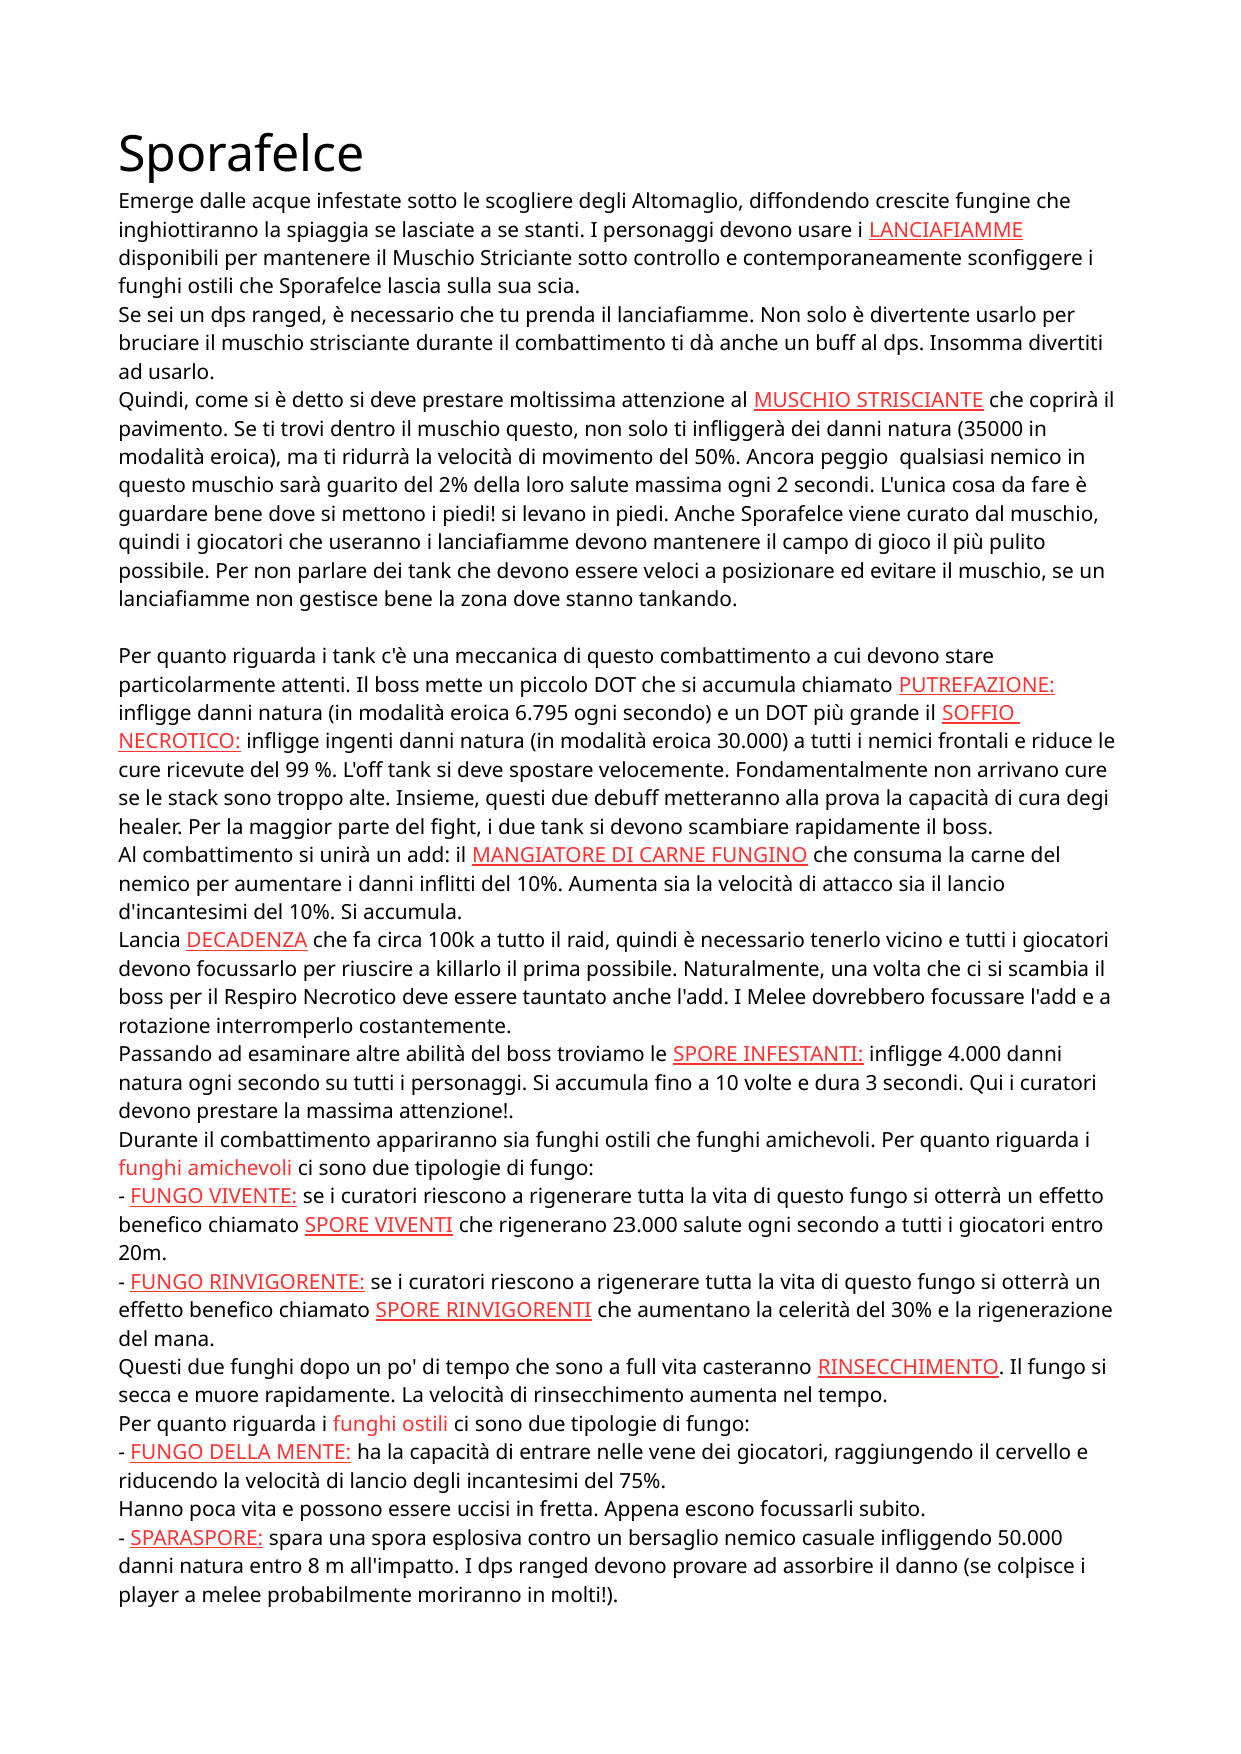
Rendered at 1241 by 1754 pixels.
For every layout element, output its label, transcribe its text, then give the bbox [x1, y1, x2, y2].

text - FUNGO DELLA MENTE: ha la capacità di entrare nelle vene dei giocatori, raggiungendo il cervello e riducendo la velocità di lancio degli incantesimi del 75%. [118, 1437, 1122, 1494]
text Per quanto riguarda i tank c'è una meccanica di questo combattimento a cui devono stare particolarmente attenti. Il boss mette un piccolo DOT che si accumula chiamato PUTREFAZIONE: infligge danni natura (in modalità eroica 6.795 ogni secondo) e un DOT più grande il SOFFIO NECROTICO: infligge ingenti danni natura (in modalità eroica 30.000) a tutti i nemici frontali e riduce le cure ricevute del 99 %. L'off tank si deve spostare velocemente. Fondamentalmente non arrivano cure se le stack sono troppo alte. Insieme, questi due debuff metteranno alla prova la capacità di cura degi healer. Per la maggior parte del fight, i due tank si devono scambiare rapidamente il boss. [118, 641, 1122, 840]
text Quindi, come si è detto si deve prestare moltissima attenzione al MUSCHIO STRISCIANTE che coprirà il pavimento. Se ti trovi dentro il muschio questo, non solo ti infliggerà dei danni natura (35000 in modalità eroica), ma ti ridurrà la velocità di movimento del 50%. Ancora peggio qualsiasi nemico in questo muschio sarà guarito del 2% della loro salute massima ogni 2 secondi. L'unica cosa da fare è guardare bene dove si mettono i piedi! si levano in piedi. Anche Sporafelce viene curato dal muschio, quindi i giocatori che useranno i lanciafiamme devono mantenere il campo di gioco il più pulito possibile. Per non parlare dei tank che devono essere veloci a posizionare ed evitare il muschio, se un lanciafiamme non gestisce bene la zona dove stanno tankando. [118, 385, 1122, 613]
text Questi due funghi dopo un po' di tempo che sono a full vita casteranno RINSECCHIMENTO. Il fungo si secca e muore rapidamente. La velocità di rinsecchimento aumenta nel tempo. [118, 1352, 1122, 1409]
text - FUNGO VIVENTE: se i curatori riescono a rigenerare tutta la vita di questo fungo si otterrà un effetto benefico chiamato SPORE VIVENTI che rigenerano 23.000 salute ogni secondo a tutti i giocatori entro 20m. [118, 1182, 1122, 1267]
text Passando ad esaminare altre abilità del boss troviamo le SPORE INFESTANTI: infligge 4.000 danni natura ogni secondo su tutti i personaggi. Si accumula fino a 10 volte e dura 3 secondi. Qui i curatori devono prestare la massima attenzione!. [118, 1039, 1122, 1125]
text Sporafelce [118, 118, 1122, 186]
text Se sei un dps ranged, è necessario che tu prenda il lanciafiamme. Non solo è divertente usarlo per bruciare il muschio strisciante durante il combattimento ti dà anche un buff al dps. Insomma divertiti ad usarlo. [118, 300, 1122, 385]
text Durante il combattimento appariranno sia funghi ostili che funghi amichevoli. Per quanto riguarda i funghi amichevoli ci sono due tipologie di fungo: [118, 1125, 1122, 1182]
text Al combattimento si unirà un add: il MANGIATORE DI CARNE FUNGINO che consuma la carne del nemico per aumentare i danni inflitti del 10%. Aumenta sia la velocità di attacco sia il lancio d'incantesimi del 10%. Si accumula. [118, 840, 1122, 926]
text - SPARASPORE: spara una spora esplosiva contro un bersaglio nemico casuale infliggendo 50.000 danni natura entro 8 m all'impatto. I dps ranged devono provare ad assorbire il danno (se colpisce i player a melee probabilmente moriranno in molti!). [118, 1523, 1122, 1608]
text Per quanto riguarda i funghi ostili ci sono due tipologie di fungo: [118, 1409, 1122, 1437]
text - FUNGO RINVIGORENTE: se i curatori riescono a rigenerare tutta la vita di questo fungo si otterrà un effetto benefico chiamato SPORE RINVIGORENTI che aumentano la celerità del 30% e la rigenerazione del mana. [118, 1267, 1122, 1352]
text Hanno poca vita e possono essere uccisi in fretta. Appena escono focussarli subito. [118, 1494, 1122, 1523]
text Lancia DECADENZA che fa circa 100k a tutto il raid, quindi è necessario tenerlo vicino e tutti i giocatori devono focussarlo per riuscire a killarlo il prima possibile. Naturalmente, una volta che ci si scambia il boss per il Respiro Necrotico deve essere tauntato anche l'add. I Melee dovrebbero focussare l'add e a rotazione interromperlo costantemente. [118, 926, 1122, 1039]
text Emerge dalle acque infestate sotto le scogliere degli Altomaglio, diffondendo crescite fungine che inghiottiranno la spiaggia se lasciate a se stanti. I personaggi devono usare i LANCIAFIAMME disponibili per mantenere il Muschio Striciante sotto controllo e contemporaneamente sconfiggere i funghi ostili che Sporafelce lascia sulla sua scia. [118, 186, 1122, 300]
